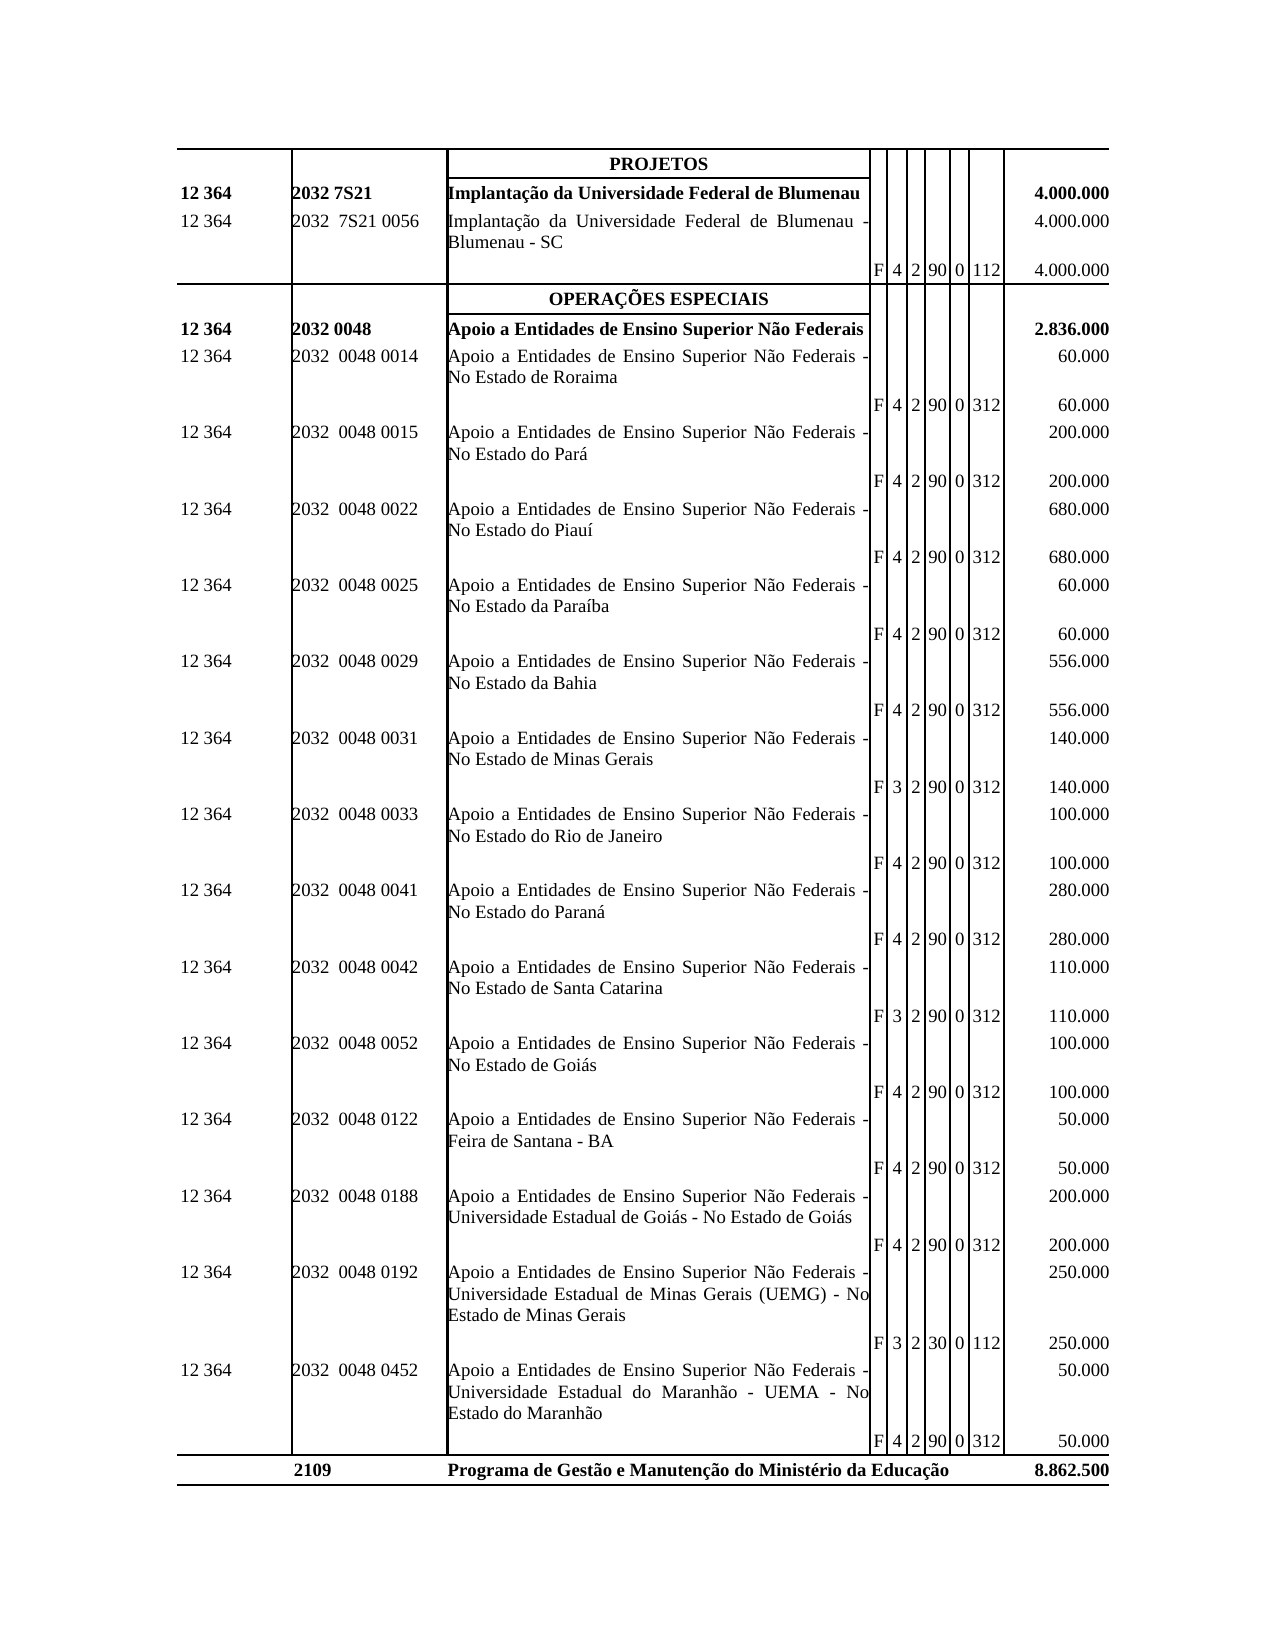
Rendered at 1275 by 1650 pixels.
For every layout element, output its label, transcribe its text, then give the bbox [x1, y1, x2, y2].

table_cell [449, 696, 869, 724]
table_cell [293, 773, 446, 800]
table_cell [951, 1182, 968, 1231]
table_cell [888, 1029, 906, 1078]
table_cell [293, 1231, 446, 1258]
table_cell 60.000 [1005, 391, 1109, 418]
table_cell 2 [908, 1329, 924, 1356]
table_cell Apoio a Entidades de Ensino Superior Não Federais - No Estado de Goiás [449, 1029, 869, 1078]
table_cell Apoio a Entidades de Ensino Superior Não Federais [449, 315, 869, 342]
table_cell [908, 207, 924, 256]
table_cell 90 [926, 544, 949, 571]
table_cell 2 [908, 696, 924, 724]
table_cell 110.000 [1005, 1002, 1109, 1029]
table_cell [871, 571, 886, 620]
table_cell Apoio a Entidades de Ensino Superior Não Federais - Feira de Santana - BA [449, 1105, 869, 1154]
table_cell 3 [888, 1329, 906, 1356]
table_cell [908, 285, 924, 312]
table_cell 312 [970, 1078, 1003, 1105]
table_cell [926, 313, 949, 342]
table_cell 2032 7S21 0056 [293, 207, 446, 256]
table_cell [1005, 285, 1109, 312]
table_cell F [871, 391, 886, 418]
table_cell [970, 1029, 1003, 1078]
table_cell [177, 467, 291, 494]
table_cell 0 [951, 391, 968, 418]
table_cell [951, 1105, 968, 1154]
table_cell [926, 724, 949, 773]
table_cell 90 [926, 1002, 949, 1029]
table_cell 60.000 [1005, 620, 1109, 647]
table_cell 312 [970, 620, 1003, 647]
table_cell 112 [970, 256, 1003, 283]
table_cell 0 [951, 620, 968, 647]
table_cell Apoio a Entidades de Ensino Superior Não Federais - No Estado do Piauí [449, 495, 869, 543]
table_cell [970, 647, 1003, 696]
table_cell 30 [926, 1329, 949, 1356]
table_cell 0 [951, 1078, 968, 1105]
table_cell [871, 207, 886, 256]
table_cell [888, 724, 906, 773]
table_cell [951, 647, 968, 696]
table_cell [449, 849, 869, 876]
table_cell [908, 1182, 924, 1231]
table_cell 50.000 [1005, 1154, 1109, 1182]
table_cell 200.000 [1005, 467, 1109, 494]
table_cell 90 [926, 849, 949, 876]
table_cell [177, 1078, 291, 1105]
table_cell [908, 342, 924, 391]
table_cell [951, 876, 968, 925]
table_cell [293, 467, 446, 494]
table_cell Apoio a Entidades de Ensino Superior Não Federais - No Estado do Pará [449, 418, 869, 467]
table_cell [293, 925, 446, 953]
table_cell [926, 1029, 949, 1078]
table_cell [908, 1258, 924, 1329]
table_cell [177, 849, 291, 876]
table_cell [177, 256, 291, 283]
table_cell [293, 150, 446, 177]
table_cell 50.000 [1005, 1427, 1109, 1454]
table_cell Apoio a Entidades de Ensino Superior Não Federais - No Estado de Santa Catarina [449, 953, 869, 1002]
table_cell Apoio a Entidades de Ensino Superior Não Federais - No Estado de Minas Gerais [449, 724, 869, 773]
table_cell [177, 773, 291, 800]
table_cell 0 [951, 1427, 968, 1454]
table_cell 12 364 [177, 876, 291, 925]
table_cell 250.000 [1005, 1329, 1109, 1356]
table_cell [951, 953, 968, 1002]
table_cell [951, 313, 968, 342]
table_cell 50.000 [1005, 1105, 1109, 1154]
table_cell 90 [926, 391, 949, 418]
table_cell [449, 1078, 869, 1105]
table_cell [293, 1154, 446, 1182]
table_cell [177, 1329, 291, 1356]
table_cell [293, 391, 446, 418]
table_cell [888, 285, 906, 312]
table_cell 680.000 [1005, 495, 1109, 543]
table_cell 90 [926, 467, 949, 494]
table_cell [970, 1105, 1003, 1154]
table_cell [951, 800, 968, 849]
table_cell 2109 [177, 1456, 447, 1483]
table_cell [177, 620, 291, 647]
table_cell [908, 1105, 924, 1154]
table_cell 2 [908, 391, 924, 418]
table_cell [888, 495, 906, 543]
table_cell [177, 1231, 291, 1258]
table_cell 12 364 [177, 800, 291, 849]
table_cell 312 [970, 696, 1003, 724]
table_cell [888, 150, 906, 177]
table_cell 3 [888, 773, 906, 800]
table_cell 90 [926, 1154, 949, 1182]
table_cell [908, 953, 924, 1002]
table_cell [449, 1231, 869, 1258]
table_cell [293, 1427, 446, 1454]
table_cell 4 [888, 256, 906, 283]
table_cell 3 [888, 1002, 906, 1029]
table_cell F [871, 1427, 886, 1454]
table_cell [926, 285, 949, 312]
table_cell 2032 0048 0025 [293, 571, 446, 620]
table_cell [888, 1258, 906, 1329]
table_cell 2032 0048 0122 [293, 1105, 446, 1154]
table_cell Implantação da Universidade Federal de Blumenau - Blumenau - SC [449, 207, 869, 256]
table_cell [970, 724, 1003, 773]
table_cell 4 [888, 391, 906, 418]
table_cell 200.000 [1005, 418, 1109, 467]
table_cell 4.000.000 [1005, 256, 1109, 283]
table_cell 0 [951, 925, 968, 953]
table_cell [951, 207, 968, 256]
table_cell 0 [951, 1154, 968, 1182]
table_cell 90 [926, 925, 949, 953]
table_cell [926, 1182, 949, 1231]
table_cell 4 [888, 1427, 906, 1454]
table_cell Operações Especiais [449, 285, 869, 312]
table_cell [926, 1356, 949, 1427]
table_cell 0 [951, 467, 968, 494]
table_cell 90 [926, 256, 949, 283]
table_cell [951, 1258, 968, 1329]
table_cell 4 [888, 925, 906, 953]
table_cell 12 364 [177, 177, 291, 207]
table_cell 312 [970, 773, 1003, 800]
table_cell F [871, 925, 886, 953]
table_cell 4 [888, 620, 906, 647]
table_cell 0 [951, 544, 968, 571]
table_cell [888, 1182, 906, 1231]
table_cell [177, 391, 291, 418]
table_cell 0 [951, 849, 968, 876]
table_cell 312 [970, 467, 1003, 494]
table_cell [449, 391, 869, 418]
table_cell [970, 876, 1003, 925]
table_cell Apoio a Entidades de Ensino Superior Não Federais - No Estado da Paraíba [449, 571, 869, 620]
table_cell 312 [970, 849, 1003, 876]
table_cell [871, 647, 886, 696]
table_cell [177, 544, 291, 571]
table_cell 312 [970, 1002, 1003, 1029]
table_cell [888, 1105, 906, 1154]
table_cell [970, 1356, 1003, 1427]
table_cell 2032 0048 0041 [293, 876, 446, 925]
table_cell [449, 773, 869, 800]
table_cell [871, 342, 886, 391]
table_cell [871, 800, 886, 849]
table_cell [970, 1182, 1003, 1231]
table_cell Projetos [449, 150, 869, 177]
table_cell [871, 1105, 886, 1154]
table_cell [871, 495, 886, 543]
table_cell 4.000.000 [1005, 207, 1109, 256]
table_cell [926, 1105, 949, 1154]
table_cell 12 364 [177, 1356, 291, 1427]
table_cell [970, 207, 1003, 256]
table_cell 2032 0048 0014 [293, 342, 446, 391]
table_cell [908, 1356, 924, 1427]
table_cell 250.000 [1005, 1258, 1109, 1329]
table_cell [951, 150, 968, 177]
table_cell 100.000 [1005, 800, 1109, 849]
table_cell [908, 177, 924, 207]
table_cell 4 [888, 467, 906, 494]
table_cell [970, 342, 1003, 391]
table_cell 112 [970, 1329, 1003, 1356]
table_cell 4.000.000 [1005, 177, 1109, 207]
table_cell Apoio a Entidades de Ensino Superior Não Federais - No Estado da Bahia [449, 647, 869, 696]
table_cell [908, 647, 924, 696]
table_cell [926, 876, 949, 925]
table_cell F [871, 1231, 886, 1258]
table_cell 0 [951, 696, 968, 724]
table_cell [951, 571, 968, 620]
table_cell 2 [908, 925, 924, 953]
table_cell 140.000 [1005, 773, 1109, 800]
table_cell 200.000 [1005, 1231, 1109, 1258]
table_cell [449, 1002, 869, 1029]
table_cell 2032 7S21 [293, 177, 446, 207]
table_cell F [871, 620, 886, 647]
table_cell 312 [970, 925, 1003, 953]
table_cell 12 364 [177, 1182, 291, 1231]
table_cell [449, 544, 869, 571]
table_cell [951, 418, 968, 467]
table_cell 200.000 [1005, 1182, 1109, 1231]
table_cell [888, 342, 906, 391]
table_cell Apoio a Entidades de Ensino Superior Não Federais - Universidade Estadual do Maranhão - UEMA - No Estado do Maranhão [449, 1356, 869, 1427]
table_cell [951, 177, 968, 207]
table_cell [293, 285, 446, 312]
table_cell [293, 1078, 446, 1105]
table_cell 556.000 [1005, 696, 1109, 724]
table_cell 280.000 [1005, 876, 1109, 925]
table_cell [888, 313, 906, 342]
table_cell 680.000 [1005, 544, 1109, 571]
table_cell 312 [970, 1427, 1003, 1454]
table_cell [888, 177, 906, 207]
table_cell Apoio a Entidades de Ensino Superior Não Federais - Universidade Estadual de Minas Gerais (UEMG) - No Estado de Minas Gerais [449, 1258, 869, 1329]
table_cell [177, 285, 291, 312]
table_cell [871, 876, 886, 925]
table_cell 100.000 [1005, 1078, 1109, 1105]
table_cell [970, 313, 1003, 342]
table_cell [449, 620, 869, 647]
table_cell 100.000 [1005, 849, 1109, 876]
table_cell 0 [951, 1231, 968, 1258]
table_cell 312 [970, 544, 1003, 571]
table_cell F [871, 849, 886, 876]
table_cell F [871, 1329, 886, 1356]
table_cell 4 [888, 696, 906, 724]
table_cell [177, 696, 291, 724]
table_cell [908, 495, 924, 543]
table_cell 2 [908, 544, 924, 571]
table_cell 2032 0048 0029 [293, 647, 446, 696]
table_cell 0 [951, 256, 968, 283]
table_cell [970, 571, 1003, 620]
table_cell 556.000 [1005, 647, 1109, 696]
table_cell [871, 150, 886, 177]
table_cell [951, 495, 968, 543]
table_cell 312 [970, 391, 1003, 418]
table_cell 0 [951, 1002, 968, 1029]
table_cell [177, 1154, 291, 1182]
table_cell 2032 0048 [293, 313, 446, 342]
table_cell [1005, 150, 1109, 177]
table_cell [888, 800, 906, 849]
table_cell [908, 1029, 924, 1078]
table_cell [926, 207, 949, 256]
table_cell 0 [951, 773, 968, 800]
table_cell [888, 647, 906, 696]
table_cell 12 364 [177, 647, 291, 696]
table_cell Implantação da Universidade Federal de Blumenau [449, 179, 869, 207]
table_cell Apoio a Entidades de Ensino Superior Não Federais - No Estado do Paraná [449, 876, 869, 925]
table_cell [449, 467, 869, 494]
table_cell 12 364 [177, 418, 291, 467]
table_cell 4 [888, 544, 906, 571]
table_cell 2032 0048 0192 [293, 1258, 446, 1329]
table_cell 312 [970, 1231, 1003, 1258]
table_cell Apoio a Entidades de Ensino Superior Não Federais - No Estado do Rio de Janeiro [449, 800, 869, 849]
table_cell 8.862.500 [1004, 1456, 1109, 1483]
table_cell 4 [888, 1231, 906, 1258]
table_cell [908, 800, 924, 849]
table_cell [951, 342, 968, 391]
table_cell F [871, 1002, 886, 1029]
table_cell [449, 1427, 869, 1454]
table_cell [871, 313, 886, 342]
table_cell 4 [888, 849, 906, 876]
table_cell 90 [926, 1078, 949, 1105]
table_cell 90 [926, 696, 949, 724]
table_cell 50.000 [1005, 1356, 1109, 1427]
table_cell 12 364 [177, 571, 291, 620]
table_cell 12 364 [177, 342, 291, 391]
table_cell [970, 418, 1003, 467]
table_cell 12 364 [177, 1105, 291, 1154]
table_cell [908, 571, 924, 620]
table_cell 90 [926, 773, 949, 800]
table_cell [888, 418, 906, 467]
table_cell 100.000 [1005, 1029, 1109, 1078]
table_cell F [871, 467, 886, 494]
table_cell [293, 849, 446, 876]
table_cell 2032 0048 0188 [293, 1182, 446, 1231]
table_cell 4 [888, 1078, 906, 1105]
table_cell 2032 0048 0033 [293, 800, 446, 849]
table_cell 90 [926, 1231, 949, 1258]
table_cell [970, 1258, 1003, 1329]
table_cell [888, 876, 906, 925]
table_cell [926, 571, 949, 620]
table_cell 12 364 [177, 953, 291, 1002]
table_cell F [871, 544, 886, 571]
table_cell 140.000 [1005, 724, 1109, 773]
table_cell [951, 1356, 968, 1427]
table_cell 2 [908, 849, 924, 876]
table_cell [926, 495, 949, 543]
table_cell 12 364 [177, 207, 291, 256]
table_cell [888, 571, 906, 620]
table_cell 2 [908, 620, 924, 647]
table_cell [926, 647, 949, 696]
table_cell 280.000 [1005, 925, 1109, 953]
table_cell [908, 724, 924, 773]
table_cell [926, 418, 949, 467]
table_cell [871, 1356, 886, 1427]
table_cell [951, 724, 968, 773]
table_cell [951, 1029, 968, 1078]
table_cell F [871, 696, 886, 724]
table_cell [926, 800, 949, 849]
table_cell [177, 925, 291, 953]
table_cell [871, 418, 886, 467]
table_cell [871, 724, 886, 773]
table_cell 312 [970, 1154, 1003, 1182]
table_cell [951, 285, 968, 312]
table_cell Apoio a Entidades de Ensino Superior Não Federais - Universidade Estadual de Goiás - No Estado de Goiás [449, 1182, 869, 1231]
table_cell 4 [888, 1154, 906, 1182]
table_cell [970, 953, 1003, 1002]
table_cell 2.836.000 [1005, 313, 1109, 342]
table_cell Programa de Gestão e Manutenção do Ministério da Educação [448, 1456, 1003, 1483]
table_cell 2032 0048 0031 [293, 724, 446, 773]
table_cell [293, 620, 446, 647]
table_cell 2032 0048 0042 [293, 953, 446, 1002]
table_cell [293, 696, 446, 724]
table_cell [926, 150, 949, 177]
table_cell [970, 285, 1003, 312]
table_cell [293, 1002, 446, 1029]
table_cell 2 [908, 1427, 924, 1454]
table_cell [908, 313, 924, 342]
table_cell [177, 1427, 291, 1454]
table_cell 2 [908, 467, 924, 494]
table_cell 2032 0048 0015 [293, 418, 446, 467]
table_cell 12 364 [177, 313, 291, 342]
table_cell 12 364 [177, 495, 291, 543]
table_cell 60.000 [1005, 342, 1109, 391]
table_cell [888, 1356, 906, 1427]
table_cell [888, 953, 906, 1002]
table_cell 2 [908, 1154, 924, 1182]
table_cell 2 [908, 1002, 924, 1029]
table_cell 2032 0048 0052 [293, 1029, 446, 1078]
table_cell 12 364 [177, 1029, 291, 1078]
table_cell 0 [951, 1329, 968, 1356]
table_cell [871, 953, 886, 1002]
table_cell F [871, 1154, 886, 1182]
table_cell [293, 256, 446, 283]
table_cell 2 [908, 773, 924, 800]
table_cell [871, 1258, 886, 1329]
table_cell 12 364 [177, 1258, 291, 1329]
table_cell [449, 1154, 869, 1182]
table_cell [449, 256, 869, 283]
table_cell [293, 544, 446, 571]
table_cell [888, 207, 906, 256]
table_cell [293, 1329, 446, 1356]
table_cell 60.000 [1005, 571, 1109, 620]
table_cell [908, 876, 924, 925]
table_cell [871, 177, 886, 207]
table_cell F [871, 256, 886, 283]
table_cell Apoio a Entidades de Ensino Superior Não Federais - No Estado de Roraima [449, 342, 869, 391]
table_cell [926, 1258, 949, 1329]
table_cell 2 [908, 256, 924, 283]
table_cell [871, 1182, 886, 1231]
table_cell [177, 150, 291, 177]
table_cell [177, 1002, 291, 1029]
table_cell [926, 342, 949, 391]
table_cell 90 [926, 620, 949, 647]
table_cell 2 [908, 1078, 924, 1105]
table_cell F [871, 1078, 886, 1105]
table_cell 110.000 [1005, 953, 1109, 1002]
table_cell 2032 0048 0022 [293, 495, 446, 543]
table_cell [908, 418, 924, 467]
table_cell 12 364 [177, 724, 291, 773]
table_cell [908, 150, 924, 177]
table_cell [970, 177, 1003, 207]
table_cell F [871, 773, 886, 800]
table_cell 90 [926, 1427, 949, 1454]
table_cell [970, 150, 1003, 177]
table_cell 2 [908, 1231, 924, 1258]
table_cell [926, 177, 949, 207]
table_cell 2032 0048 0452 [293, 1356, 446, 1427]
table_cell [871, 1029, 886, 1078]
table_cell [926, 953, 949, 1002]
table_cell [970, 495, 1003, 543]
table_cell [449, 925, 869, 953]
table_cell [449, 1329, 869, 1356]
table_cell [970, 800, 1003, 849]
table_cell [871, 285, 886, 312]
